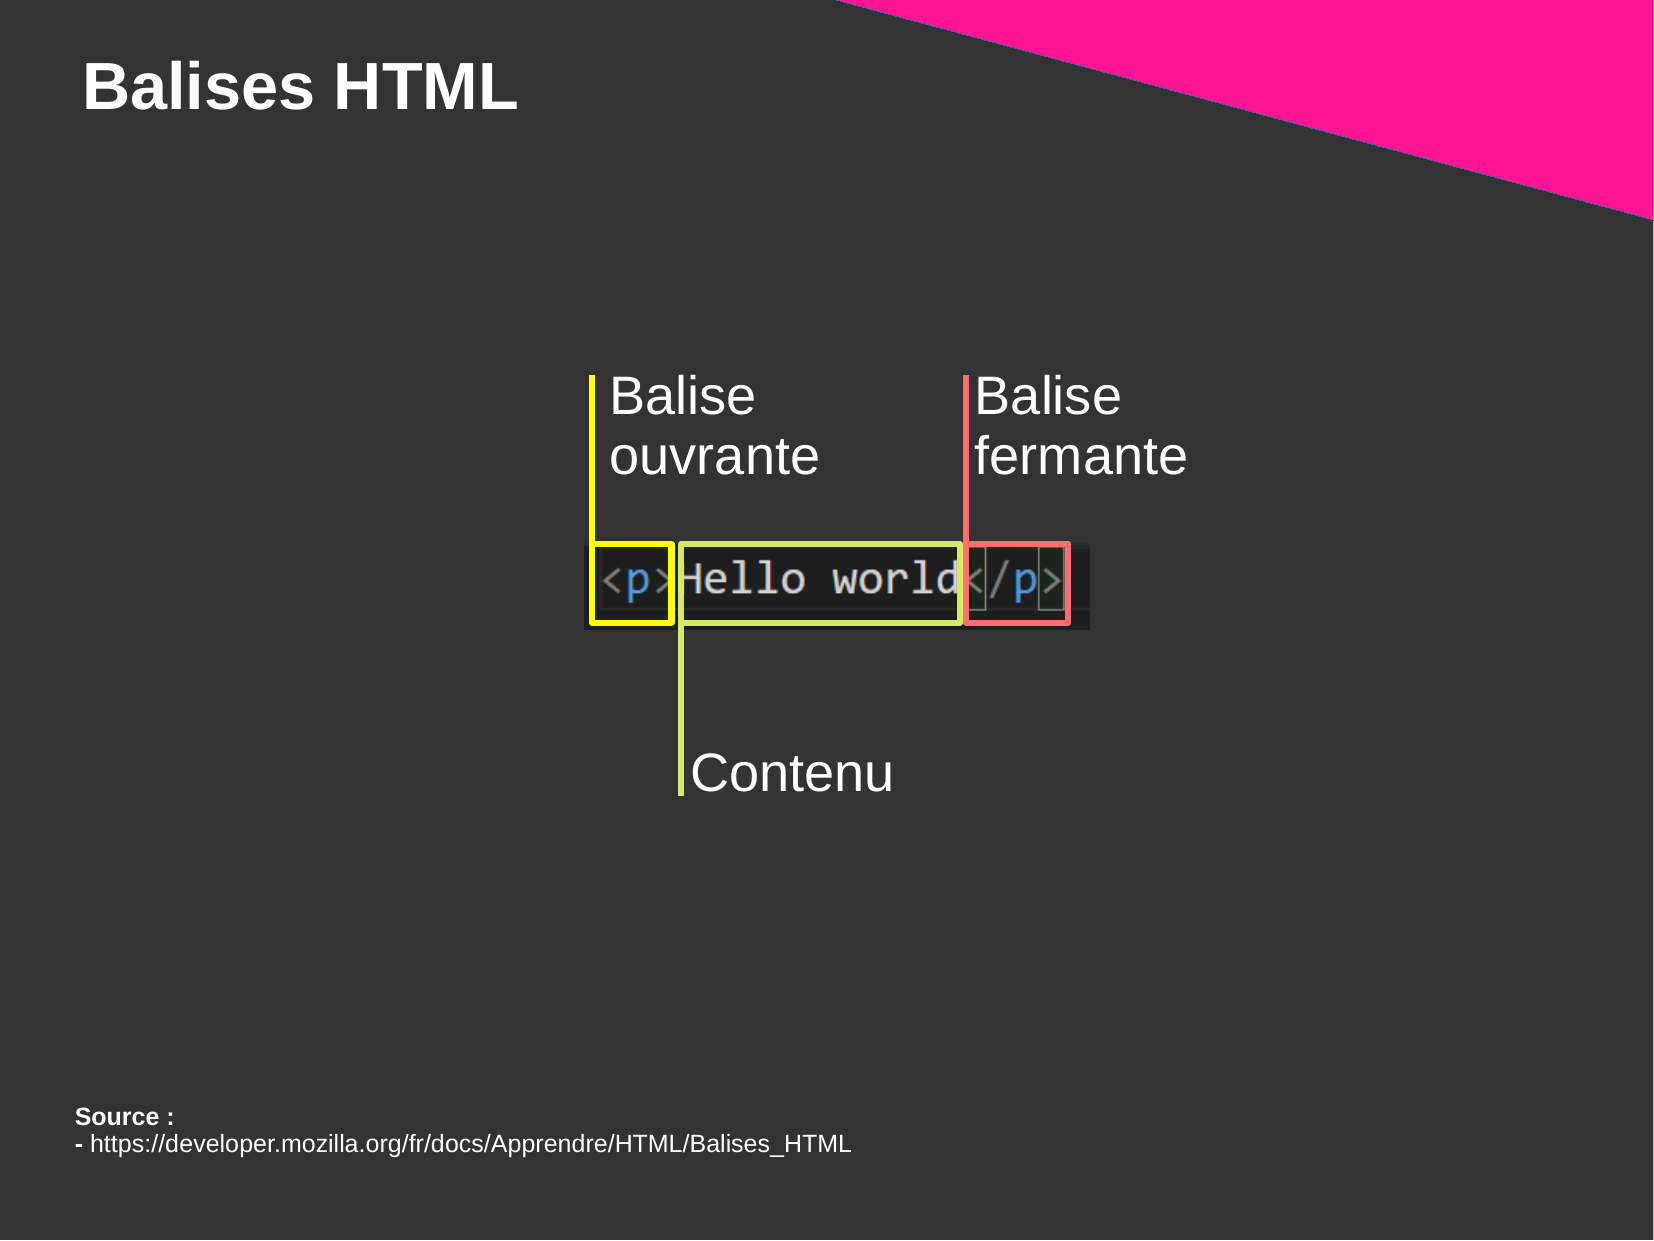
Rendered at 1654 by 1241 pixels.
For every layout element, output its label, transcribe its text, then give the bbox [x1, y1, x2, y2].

text_box Source : - https://developer.mozilla.org/fr/docs/Apprendre/HTML/Balises_HTML [59, 1094, 1546, 1208]
picture [684, 548, 1090, 630]
title Balise ouvrante [609, 365, 839, 548]
picture [584, 543, 678, 630]
picture [684, 547, 957, 620]
title Balises HTML [82, 49, 1397, 152]
picture [969, 547, 1065, 620]
picture [595, 547, 668, 620]
title Contenu [689, 742, 930, 833]
title Balise fermante [974, 365, 1229, 548]
text_box [836, 0, 1654, 221]
